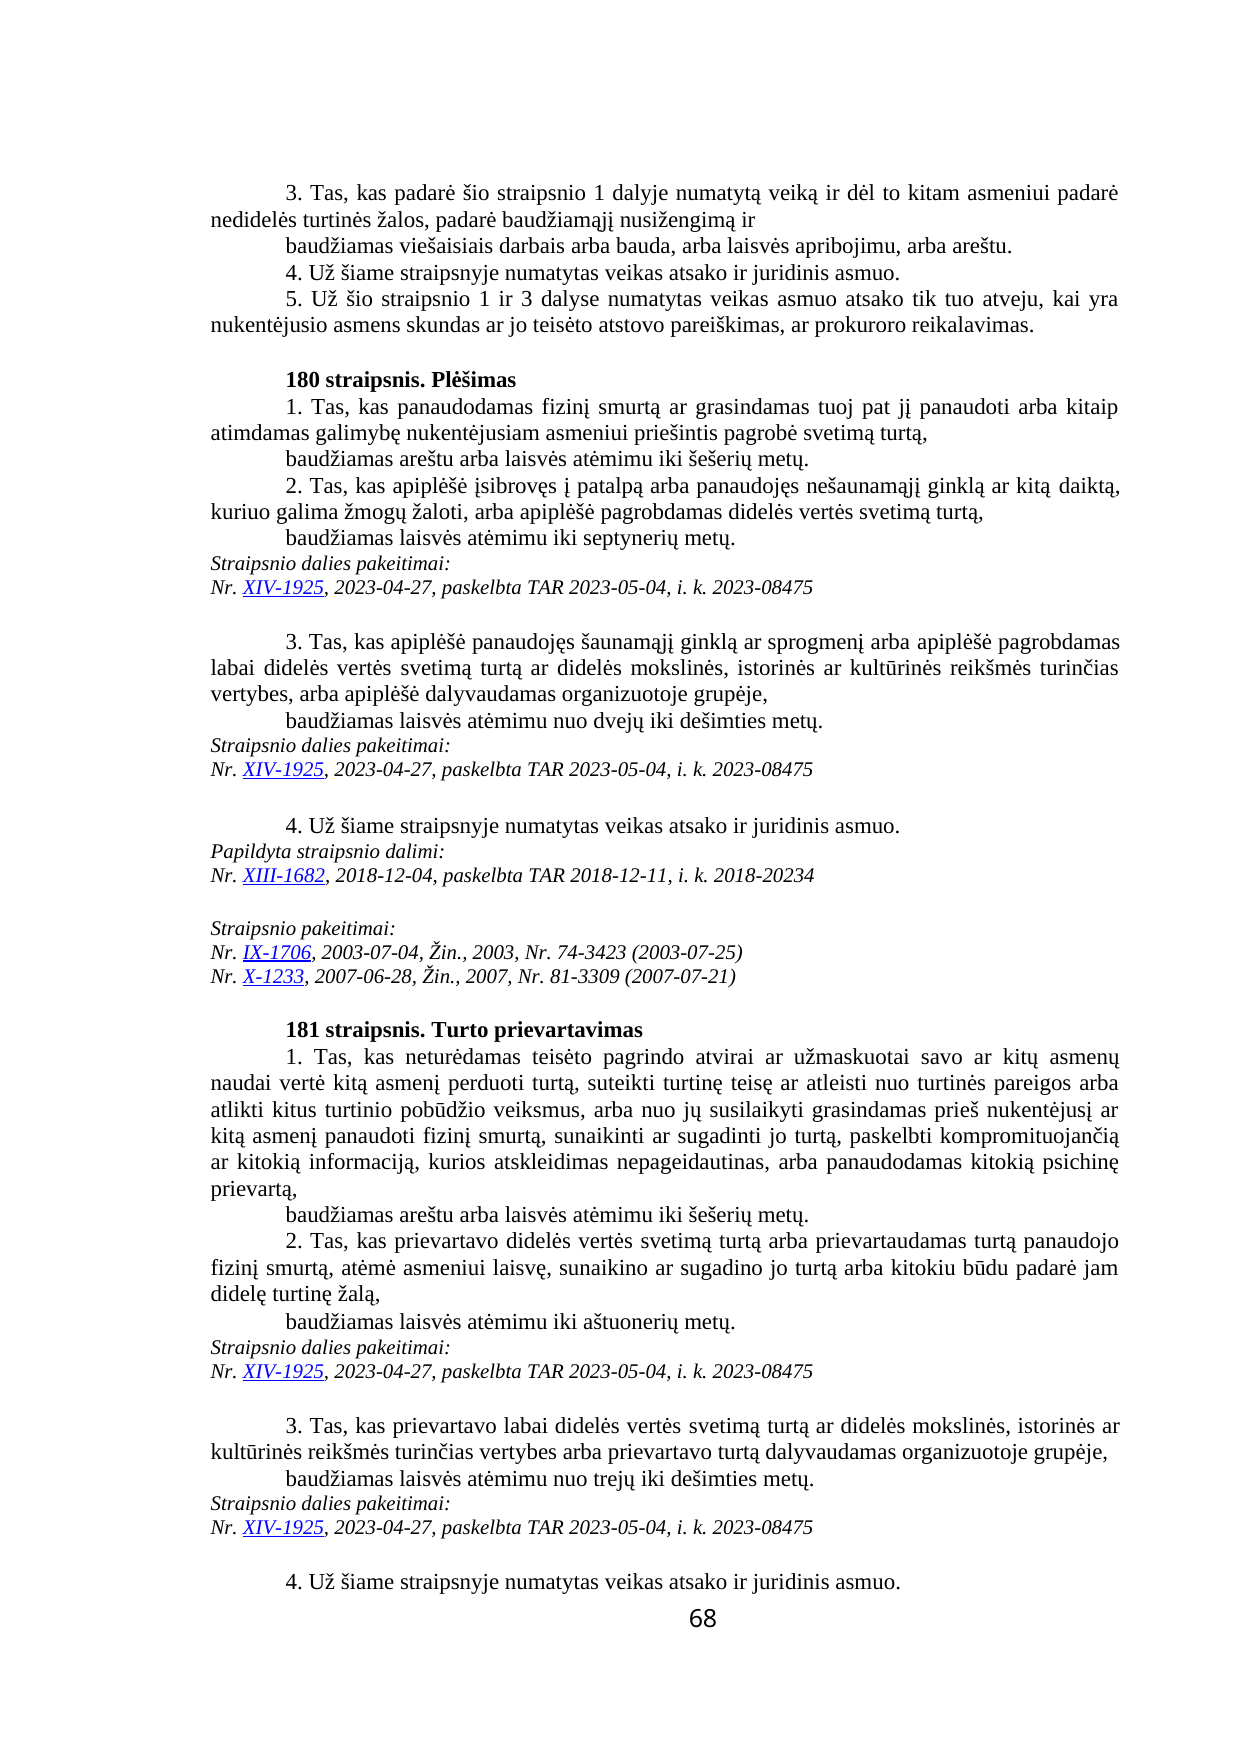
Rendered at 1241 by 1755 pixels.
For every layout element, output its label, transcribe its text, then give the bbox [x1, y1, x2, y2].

text baudžiamas areštu arba laisvės atėmimu iki šešerių metų. [210, 445, 1120, 472]
text baudžiamas laisvės atėmimu iki septynerių metų. [210, 524, 1120, 551]
text 3. Tas, kas padarė šio straipsnio 1 dalyje numatytą veiką ir dėl to kitam asmeniui padarė nedidelės turtinės žalos, padarė baudžiamąjį nusižengimą ir [210, 179, 1120, 232]
text Nr. X-1233, 2007-06-28, Žin., 2007, Nr. 81-3309 (2007-07-21) [210, 964, 1120, 988]
text baudžiamas laisvės atėmimu nuo trejų iki dešimties metų. [210, 1465, 1120, 1491]
text Nr. XIV-1925, 2023-04-27, paskelbta TAR 2023-05-04, i. k. 2023-08475 [210, 575, 1120, 599]
text baudžiamas areštu arba laisvės atėmimu iki šešerių metų. [210, 1201, 1120, 1227]
text Nr. IX-1706, 2003-07-04, Žin., 2003, Nr. 74-3423 (2003-07-25) [210, 940, 1120, 964]
text Nr. XIV-1925, 2023-04-27, paskelbta TAR 2023-05-04, i. k. 2023-08475 [210, 1515, 1120, 1539]
text 4. Už šiame straipsnyje numatytas veikas atsako ir juridinis asmuo. [210, 258, 1120, 285]
text 180 straipsnis. Plėšimas [210, 366, 1120, 393]
text 4. Už šiame straipsnyje numatytas veikas atsako ir juridinis asmuo. [210, 1568, 1120, 1594]
text Straipsnio dalies pakeitimai: [210, 551, 1120, 575]
text 181 straipsnis. Turto prievartavimas [210, 1017, 1120, 1043]
text baudžiamas viešaisiais darbais arba bauda, arba laisvės apribojimu, arba areštu. [210, 232, 1120, 258]
text 2. Tas, kas apiplėšė įsibrovęs į patalpą arba panaudojęs nešaunamąjį ginklą ar kitą daiktą, kuriuo galima žmogų žaloti, arba apiplėšė pagrobdamas didelės vertės svetimą turtą, [210, 472, 1120, 524]
text 5. Už šio straipsnio 1 ir 3 dalyse numatytas veikas asmuo atsako tik tuo atveju, kai yra nukentėjusio asmens skundas ar jo teisėto atstovo pareiškimas, ar prokuroro reikalavimas. [210, 285, 1120, 338]
text 2. Tas, kas prievartavo didelės vertės svetimą turtą arba prievartaudamas turtą panaudojo fizinį smurtą, atėmė asmeniui laisvę, sunaikino ar sugadino jo turtą arba kitokiu būdu padarė jam didelę turtinę žalą, [210, 1227, 1120, 1306]
text 4. Už šiame straipsnyje numatytas veikas atsako ir juridinis asmuo. [210, 810, 1120, 839]
text Straipsnio dalies pakeitimai: [210, 733, 1120, 757]
text 1. Tas, kas panaudodamas fizinį smurtą ar grasindamas tuoj pat jį panaudoti arba kitaip atimdamas galimybę nukentėjusiam asmeniui priešintis pagrobė svetimą turtą, [210, 393, 1120, 445]
text Straipsnio dalies pakeitimai: [210, 1491, 1120, 1515]
text 3. Tas, kas apiplėšė panaudojęs šaunamąjį ginklą ar sprogmenį arba apiplėšė pagrobdamas labai didelės vertės svetimą turtą ar didelės mokslinės, istorinės ar kultūrinės reikšmės turinčias vertybes, arba apiplėšė dalyvaudamas organizuotoje grupėje, [210, 628, 1120, 707]
text Papildyta straipsnio dalimi: [210, 839, 1120, 863]
text Nr. XIV-1925, 2023-04-27, paskelbta TAR 2023-05-04, i. k. 2023-08475 [210, 757, 1120, 781]
text Straipsnio dalies pakeitimai: [210, 1335, 1120, 1359]
text baudžiamas laisvės atėmimu iki aštuonerių metų. [210, 1306, 1120, 1335]
text 1. Tas, kas neturėdamas teisėto pagrindo atvirai ar užmaskuotai savo ar kitų asmenų naudai vertė kitą asmenį perduoti turtą, suteikti turtinę teisę ar atleisti nuo turtinės pareigos arba atlikti kitus turtinio pobūdžio veiksmus, arba nuo jų susilaikyti grasindamas prieš nukentėjusį ar kitą asmenį panaudoti fizinį smurtą, sunaikinti ar sugadinti jo turtą, paskelbti kompromituojančią ar kitokią informaciją, kurios atskleidimas nepageidautinas, arba panaudodamas kitokią psichinę prievartą, [210, 1043, 1120, 1201]
text Straipsnio pakeitimai: [210, 916, 1120, 940]
text baudžiamas laisvės atėmimu nuo dvejų iki dešimties metų. [210, 707, 1120, 733]
text Nr. XIII-1682, 2018-12-04, paskelbta TAR 2018-12-11, i. k. 2018-20234 [210, 863, 1120, 887]
text Nr. XIV-1925, 2023-04-27, paskelbta TAR 2023-05-04, i. k. 2023-08475 [210, 1359, 1120, 1383]
text 3. Tas, kas prievartavo labai didelės vertės svetimą turtą ar didelės mokslinės, istorinės ar kultūrinės reikšmės turinčias vertybes arba prievartavo turtą dalyvaudamas organizuotoje grupėje, [210, 1412, 1120, 1465]
